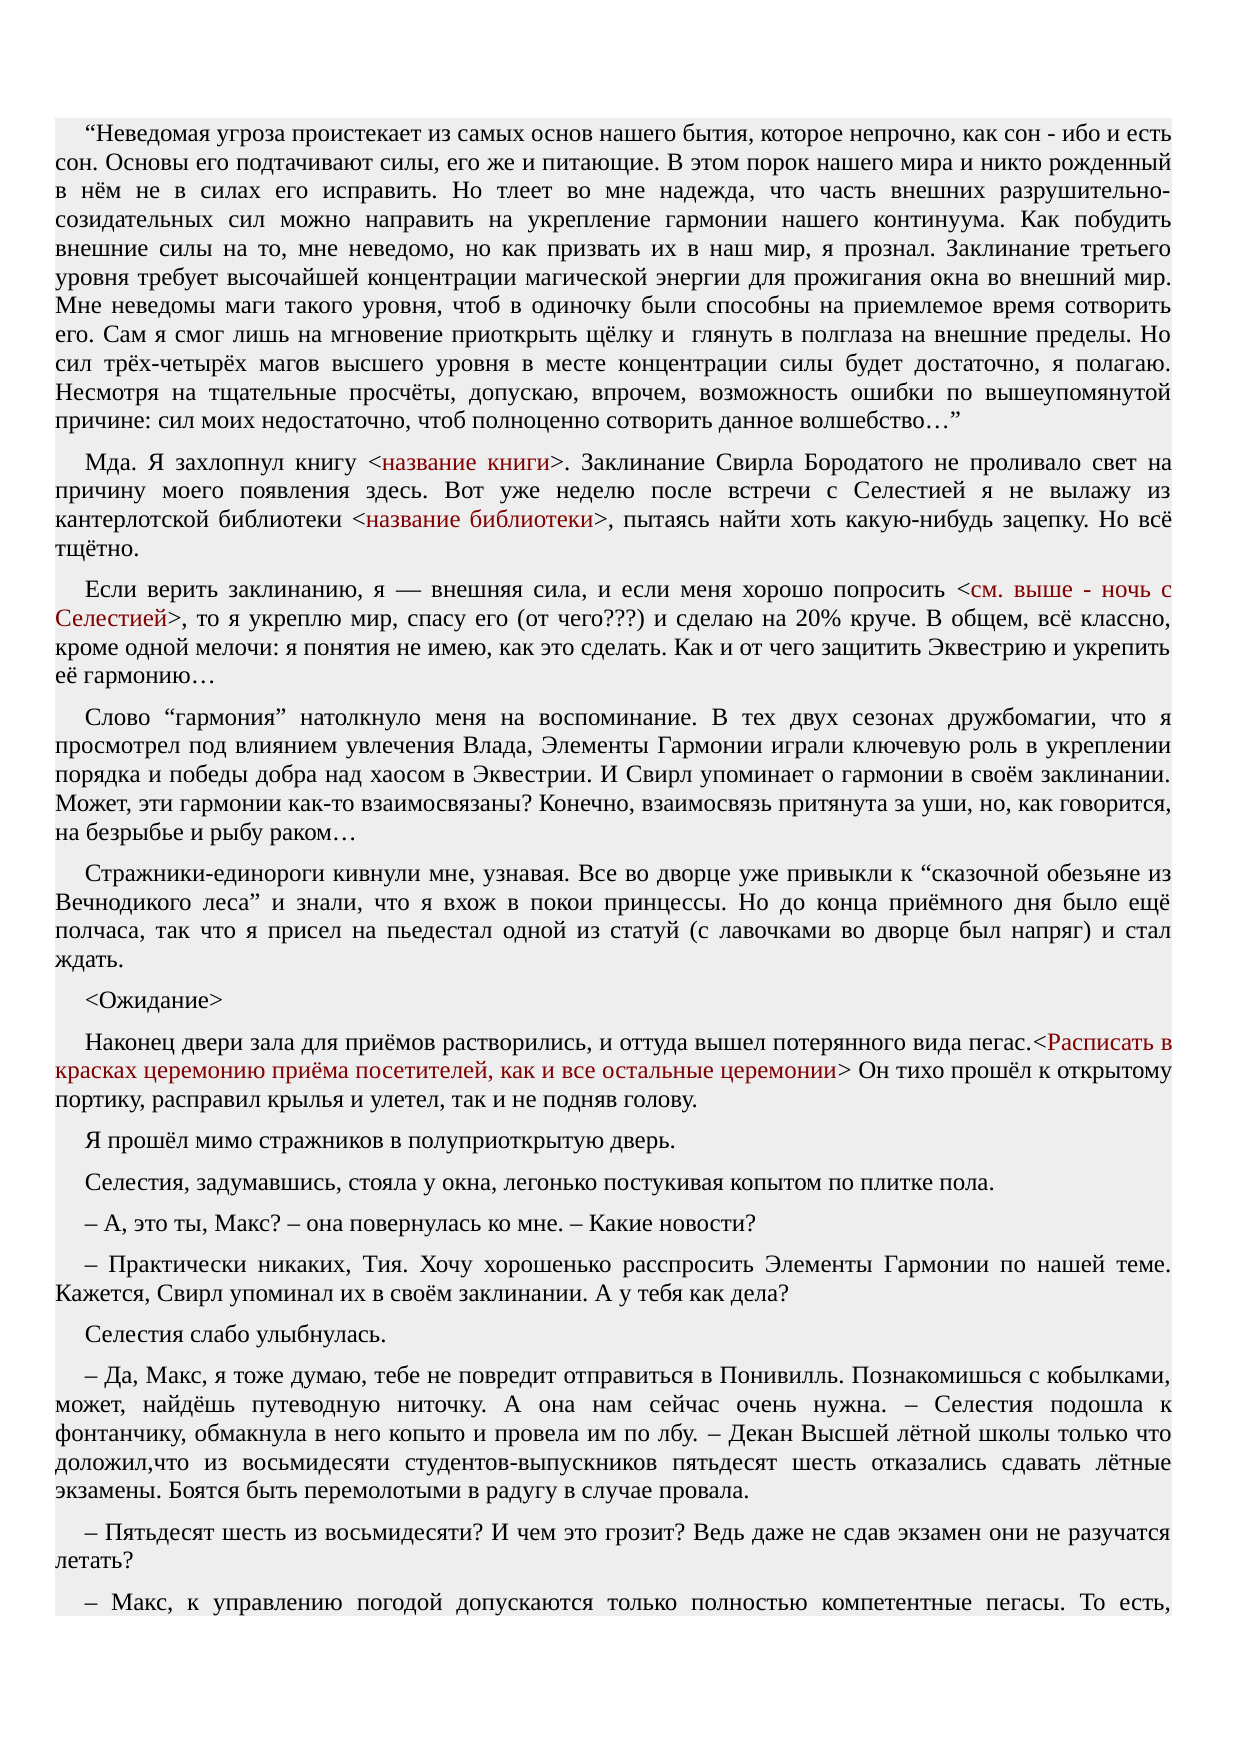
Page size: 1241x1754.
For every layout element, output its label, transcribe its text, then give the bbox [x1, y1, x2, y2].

text Если верить заклинанию, я — внешняя сила, и если меня хорошо попросить <см. выше - ночь с Селестией>, то я укреплю мир, спасу его (от чего???) и сделаю на 20% круче. В общем, всё классно, кроме одной мелочи: я понятия не имею, как это сделать. Как и от чего защитить Эквестрию и укрепить её гармонию… [55, 574, 1172, 689]
text Мда. Я захлопнул книгу <название книги>. Заклинание Свирла Бородатого не проливало свет на причину моего появления здесь. Вот уже неделю после встречи с Селестией я не вылажу из кантерлотской библиотеки <название библиотеки>, пытаясь найти хоть какую-нибудь зацепку. Но всё тщётно. [55, 447, 1172, 562]
text – Пятьдесят шесть из восьмидесяти? И чем это грозит? Ведь даже не сдав экзамен они не разучатся летать? [55, 1517, 1172, 1574]
text “Неведомая угроза проистекает из самых основ нашего бытия, которое непрочно, как сон - ибо и есть сон. Основы его подтачивают силы, его же и питающие. В этом порок нашего мира и никто рожденный в нём не в силах его исправить. Но тлеет во мне надежда, что часть внешних разрушительно-созидательных сил можно направить на укрепление гармонии нашего континуума. Как побудить внешние силы на то, мне неведомо, но как призвать их в наш мир, я прознал. Заклинание третьего уровня требует высочайшей концентрации магической энергии для прожигания окна во внешний мир. Мне неведомы маги такого уровня, чтоб в одиночку были способны на приемлемое время сотворить его. Сам я смог лишь на мгновение приоткрыть щёлку и глянуть в полглаза на внешние пределы. Но сил трёх-четырёх магов высшего уровня в месте концентрации силы будет достаточно, я полагаю. Несмотря на тщательные просчёты, допускаю, впрочем, возможность ошибки по вышеупомянутой причине: сил моих недостаточно, чтоб полноценно сотворить данное волшебство…” [55, 118, 1172, 434]
text Селестия, задумавшись, стояла у окна, легонько постукивая копытом по плитке пола. [55, 1167, 1172, 1196]
text Я прошёл мимо стражников в полуприоткрытую дверь. [55, 1126, 1172, 1154]
text – Макс, к управлению погодой допускаются только полностью компетентные пегасы. То есть, [55, 1587, 1172, 1616]
text Селестия слабо улыбнулась. [55, 1319, 1172, 1348]
text <Ожидание> [55, 986, 1172, 1014]
text Наконец двери зала для приёмов растворились, и оттуда вышел потерянного вида пегас.<Расписать в красках церемонию приёма посетителей, как и все остальные церемонии> Он тихо прошёл к открытому портику, расправил крылья и улетел, так и не подняв голову. [55, 1027, 1172, 1113]
text – Практически никаких, Тия. Хочу хорошенько расспросить Элементы Гармонии по нашей теме. Кажется, Свирл упоминал их в своём заклинании. А у тебя как дела? [55, 1249, 1172, 1307]
text Стражники-единороги кивнули мне, узнавая. Все во дворце уже привыкли к “сказочной обезьяне из Вечнодикого леса” и знали, что я вхож в покои принцессы. Но до конца приёмного дня было ещё полчаса, так что я присел на пьедестал одной из статуй (с лавочками во дворце был напряг) и стал ждать. [55, 858, 1172, 973]
text Слово “гармония” натолкнуло меня на воспоминание. В тех двух сезонах дружбомагии, что я просмотрел под влиянием увлечения Влада, Элементы Гармонии играли ключевую роль в укреплении порядка и победы добра над хаосом в Эквестрии. И Свирл упоминает о гармонии в своём заклинании. Может, эти гармонии как-то взаимосвязаны? Конечно, взаимосвязь притянута за уши, но, как говорится, на безрыбье и рыбу раком… [55, 702, 1172, 846]
text – А, это ты, Макс? – она повернулась ко мне. – Какие новости? [55, 1208, 1172, 1237]
text – Да, Макс, я тоже думаю, тебе не повредит отправиться в Понивилль. Познакомишься с кобылками, может, найдёшь путеводную ниточку. А она нам сейчас очень нужна. – Селестия подошла к фонтанчику, обмакнула в него копыто и провела им по лбу. – Декан Высшей лётной школы только что доложил,что из восьмидесяти студентов-выпускников пятьдесят шесть отказались сдавать лётные экзамены. Боятся быть перемолотыми в радугу в случае провала. [55, 1361, 1172, 1504]
